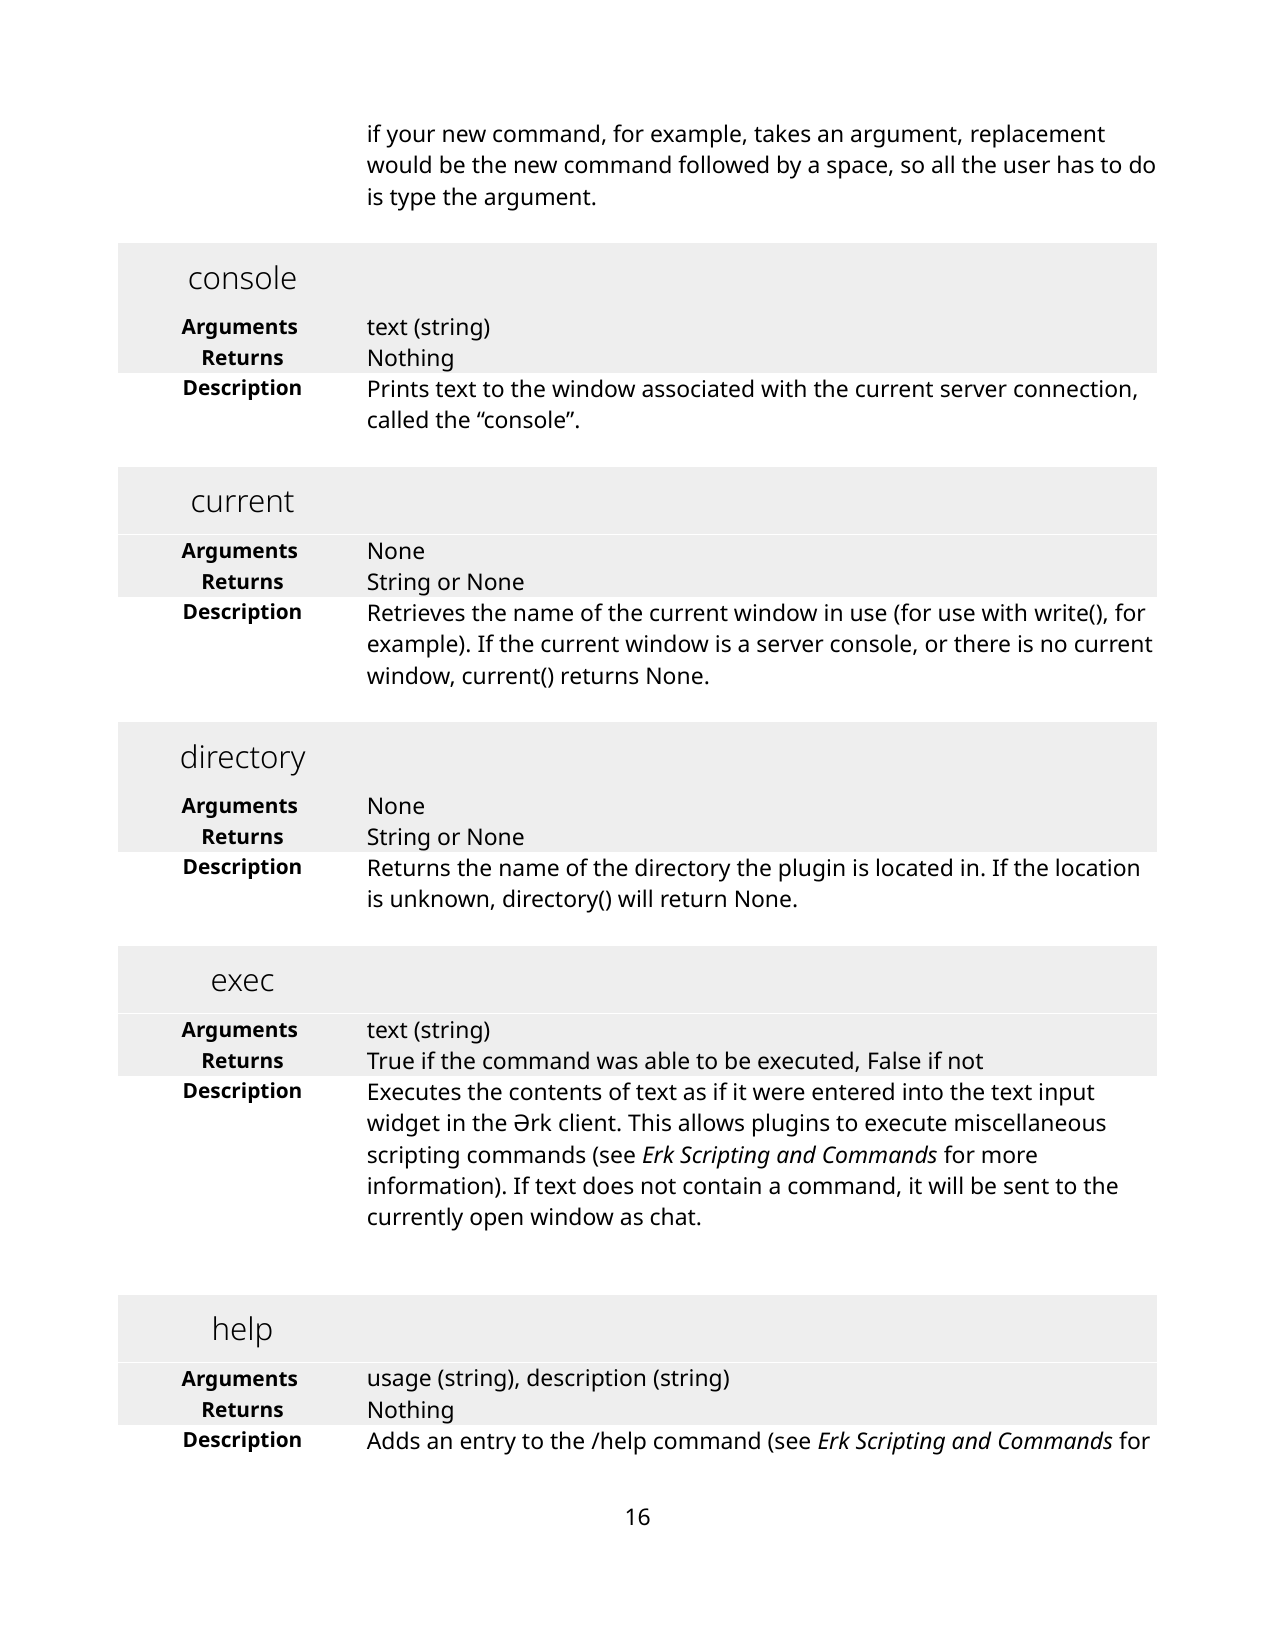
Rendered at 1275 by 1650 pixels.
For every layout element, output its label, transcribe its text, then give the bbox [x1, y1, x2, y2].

table_cell Description [118, 373, 367, 436]
table_cell None [367, 790, 1157, 821]
table_cell String or None [367, 821, 1157, 852]
table_cell Description [118, 852, 367, 915]
table_cell Executes the contents of text as if it were entered into the text input widget in the Ərk client. This allows plugins to execute miscellaneous scripting commands (see Erk Scripting and Commands for more information). If text does not contain a command, it will be sent to the currently open window as chat. [367, 1076, 1157, 1232]
table_cell None [367, 535, 1157, 566]
table_header [367, 243, 1157, 311]
table_cell Returns [118, 1045, 367, 1076]
table_cell Returns the name of the directory the plugin is located in. If the location is unknown, directory() will return None. [367, 852, 1157, 915]
table_cell Arguments [118, 311, 367, 342]
table_cell Adds an entry to the /help command (see Erk Scripting and Commands for [367, 1425, 1157, 1456]
table_cell Description [118, 597, 367, 691]
table_header console [118, 243, 367, 311]
table_cell Returns [118, 1394, 367, 1425]
table_cell text (string) [367, 311, 1157, 342]
table_header [367, 946, 1157, 1013]
table_cell Returns [118, 821, 367, 852]
table_cell Nothing [367, 342, 1157, 373]
table_cell Retrieves the name of the current window in use (for use with write(), for example). If the current window is a server console, or there is no current window, current() returns None. [367, 597, 1157, 691]
table_cell Description [118, 1425, 367, 1456]
table_cell text (string) [367, 1014, 1157, 1045]
table_cell if your new command, for example, takes an argument, replacement would be the new command followed by a space, so all the user has to do is type the argument. [367, 118, 1157, 212]
table_cell usage (string), description (string) [367, 1363, 1157, 1394]
table_header [367, 1295, 1157, 1362]
table_cell Nothing [367, 1394, 1157, 1425]
table_cell Arguments [118, 1014, 367, 1045]
table_cell Prints text to the window associated with the current server connection, called the “console”. [367, 373, 1157, 436]
table_cell String or None [367, 566, 1157, 597]
table_cell True if the command was able to be executed, False if not [367, 1045, 1157, 1076]
table_header [367, 722, 1157, 790]
table_header help [118, 1295, 367, 1362]
table_header exec [118, 946, 367, 1013]
table_header directory [118, 722, 367, 790]
table_cell Returns [118, 342, 367, 373]
table_cell Arguments [118, 1363, 367, 1394]
table_header [367, 467, 1157, 534]
table_cell Arguments [118, 535, 367, 566]
table_cell Arguments [118, 790, 367, 821]
table_cell Description [118, 1076, 367, 1232]
table_cell Returns [118, 566, 367, 597]
table_cell [118, 118, 367, 212]
table_header current [118, 467, 367, 534]
